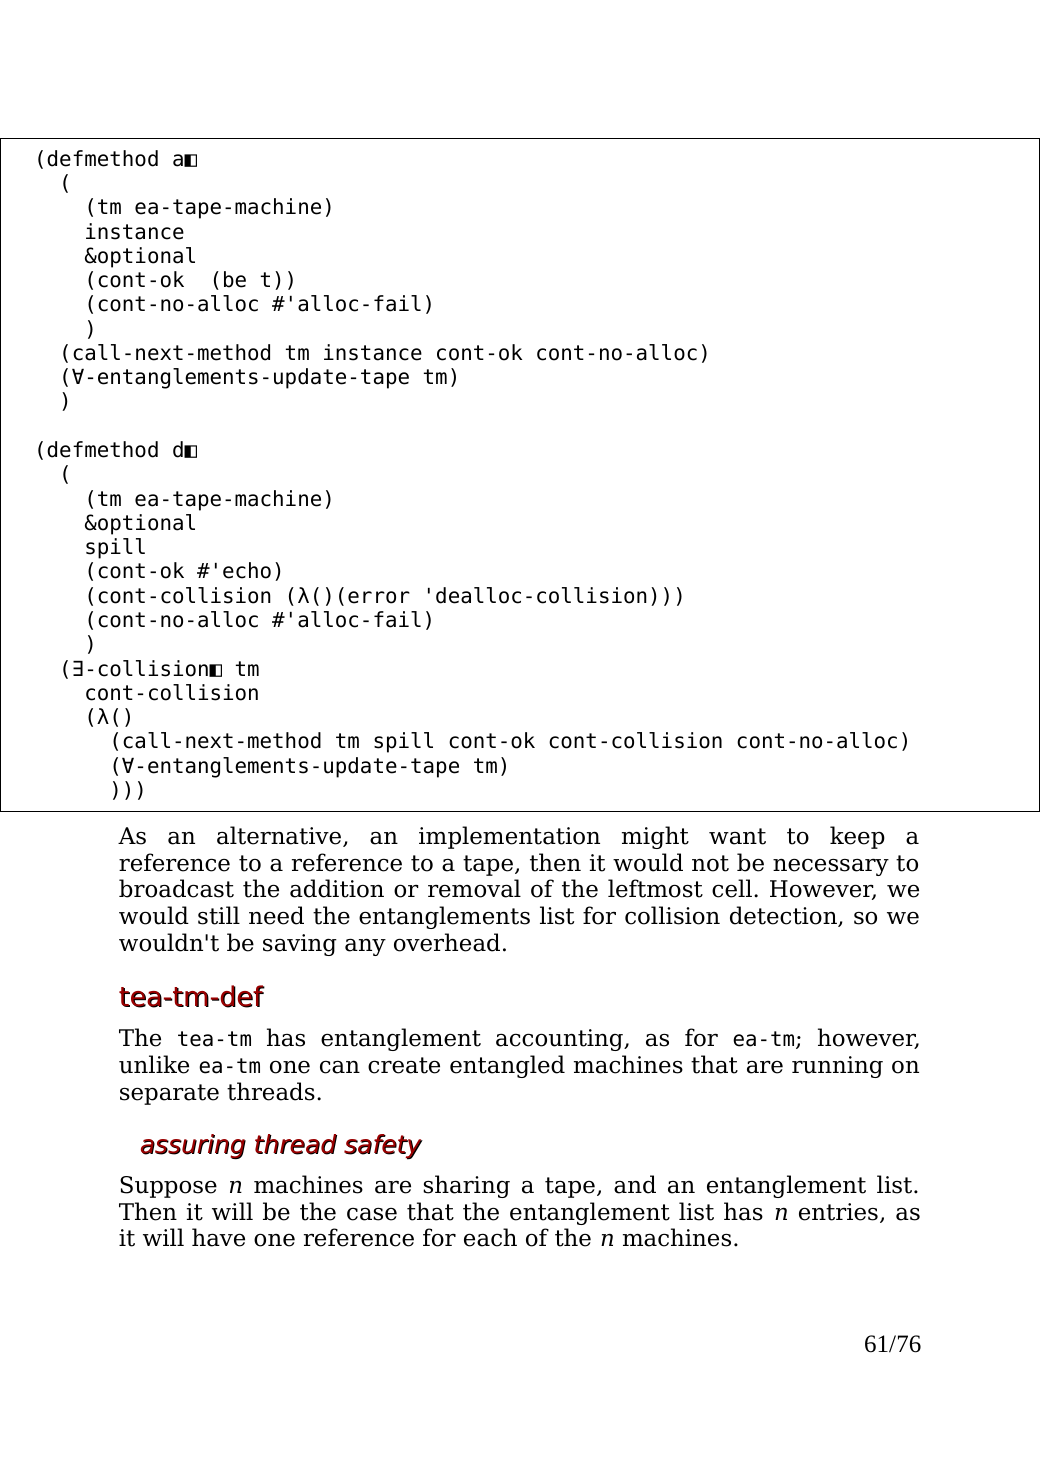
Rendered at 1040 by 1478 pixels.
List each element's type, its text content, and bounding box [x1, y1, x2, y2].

text (cont-ok #'echo) [9, 559, 1031, 584]
text (cont-no-alloc #'alloc-fail) [9, 608, 1031, 632]
text (tm ea-tape-machine) [9, 195, 1031, 220]
text instance [9, 220, 1031, 244]
text (defmethod a◧ [9, 147, 1031, 171]
text (defmethod d◧ [9, 414, 1031, 462]
subtitle tea-tm-def [119, 981, 921, 1013]
text (tm ea-tape-machine) [9, 487, 1031, 511]
text [1, 139, 1039, 811]
text [119, 119, 921, 138]
text (∀-entanglements-update-tape tm) [9, 754, 1031, 778]
text ) [9, 389, 1031, 414]
text ) [9, 317, 1031, 341]
text (cont-no-alloc #'alloc-fail) [9, 292, 1031, 317]
text spill [9, 535, 1031, 559]
text cont-collision [9, 681, 1031, 705]
text (cont-ok (be t)) [9, 268, 1031, 292]
text ))) [9, 778, 1031, 802]
text (∃-collision◧ tm [9, 657, 1031, 681]
text (∀-entanglements-update-tape tm) [9, 365, 1031, 389]
text ( [9, 171, 1031, 195]
text (call-next-method tm instance cont-ok cont-no-alloc) [9, 341, 1031, 365]
text (cont-collision (λ()(error 'dealloc-collision))) [9, 584, 1031, 608]
text ( [9, 462, 1031, 487]
text (λ() [9, 705, 1031, 729]
text Suppose n machines are sharing a tape, and an entanglement list. Then it will be the case that the entanglement list has n entries, as it will have one reference for each of the n machines. [119, 1172, 921, 1252]
text &optional [9, 244, 1031, 268]
text ) [9, 632, 1031, 657]
subtitle assuring thread safety [139, 1130, 921, 1159]
text (call-next-method tm spill cont-ok cont-collision cont-no-alloc) [9, 729, 1031, 754]
text As an alternative, an implementation might want to keep a reference to a reference to a tape, then it would not be necessary to broadcast the addition or removal of the leftmost cell. However, we would still need the entanglements list for collision detection, so we wouldn't be saving any overhead. [119, 812, 921, 956]
text &optional [9, 511, 1031, 535]
text The tea-tm has entanglement accounting, as for ea-tm; however, unlike ea-tm one can create entangled machines that are running on separate threads. [119, 1025, 921, 1105]
